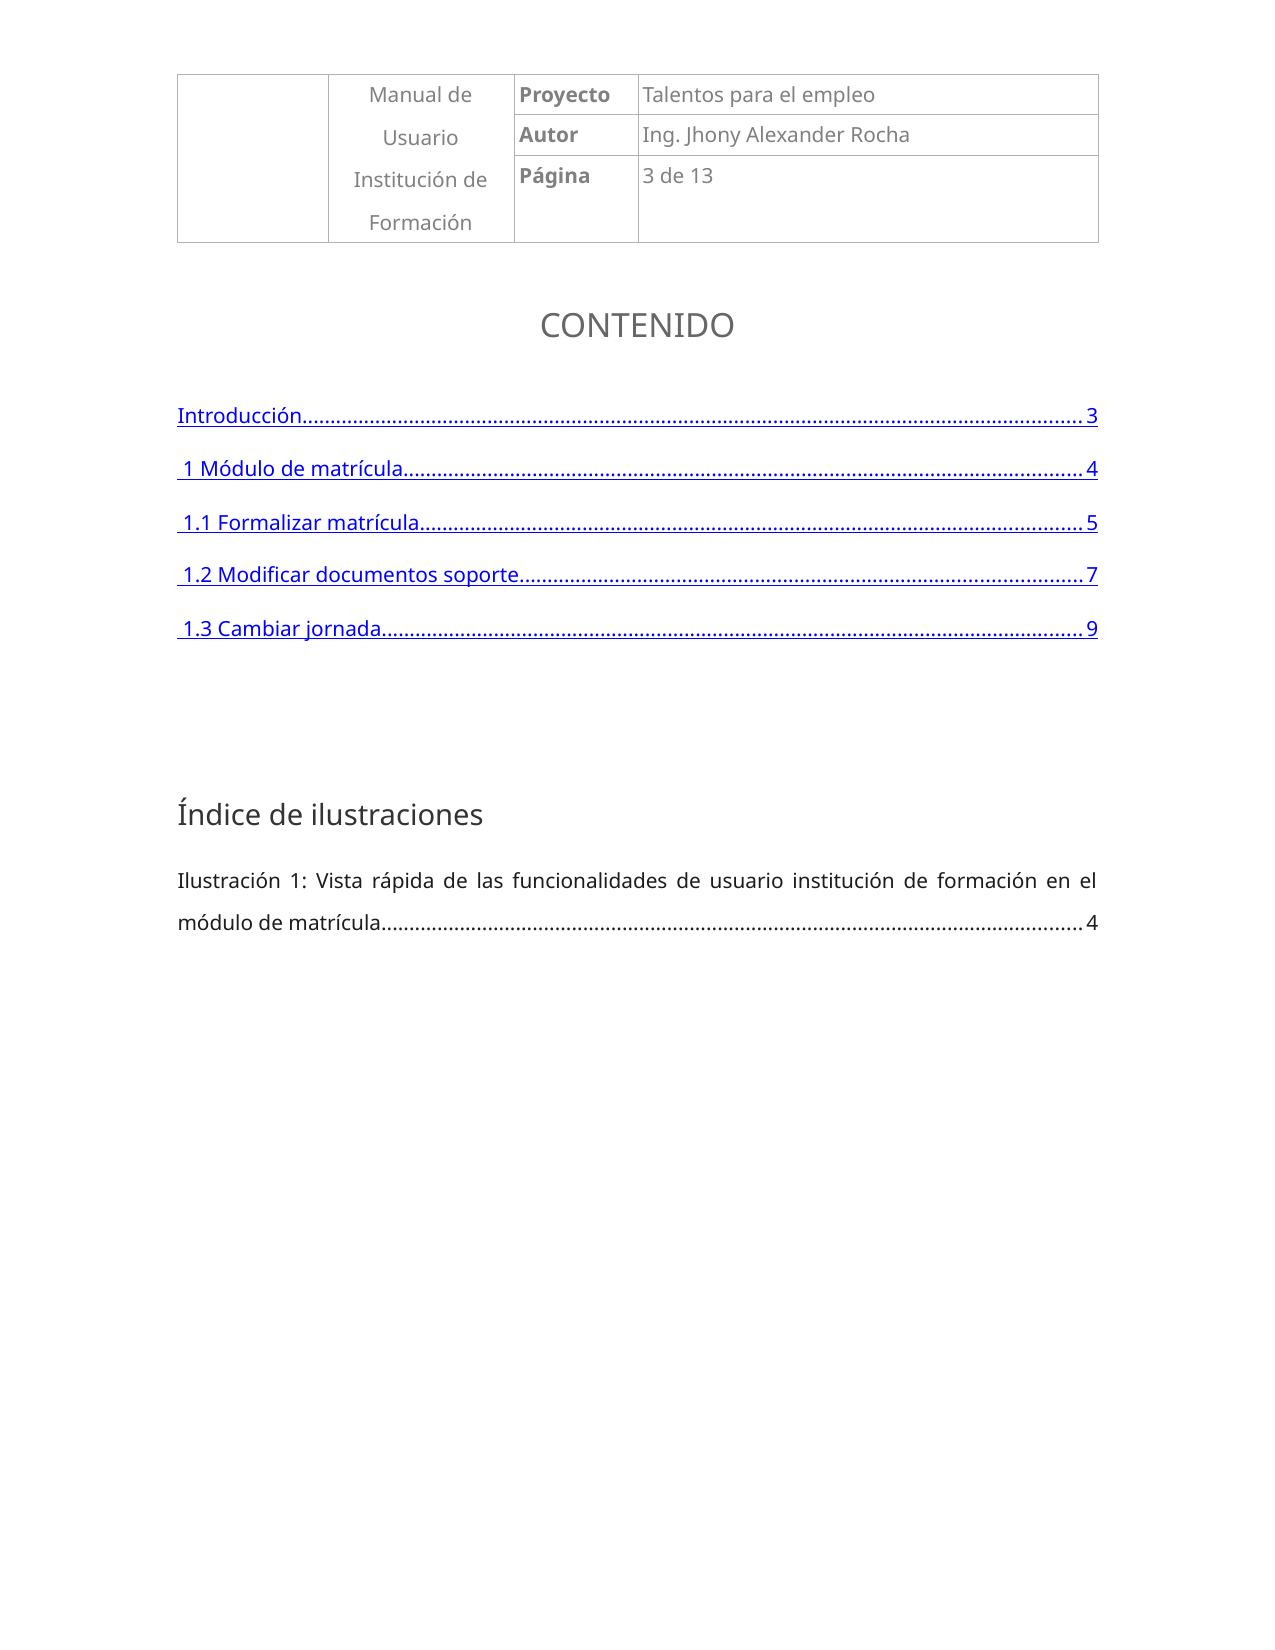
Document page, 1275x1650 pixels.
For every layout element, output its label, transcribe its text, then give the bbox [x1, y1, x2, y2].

text 1.3 Cambiar jornada 9 [177, 614, 1098, 638]
subtitle CONTENIDO [177, 302, 1098, 347]
text 1.1 Formalizar matrícula 5 [177, 508, 1098, 532]
text Introducción 3 [177, 402, 1098, 426]
text 1.2 Modificar documentos soporte 7 [177, 561, 1098, 585]
subtitle Índice de ilustraciones [177, 794, 1098, 833]
text Ilustración 1: Vista rápida de las funcionalidades de usuario institución de formación en el módulo de matrícula 4 [177, 866, 1098, 937]
text 1 Módulo de matrícula 4 [177, 454, 1098, 479]
